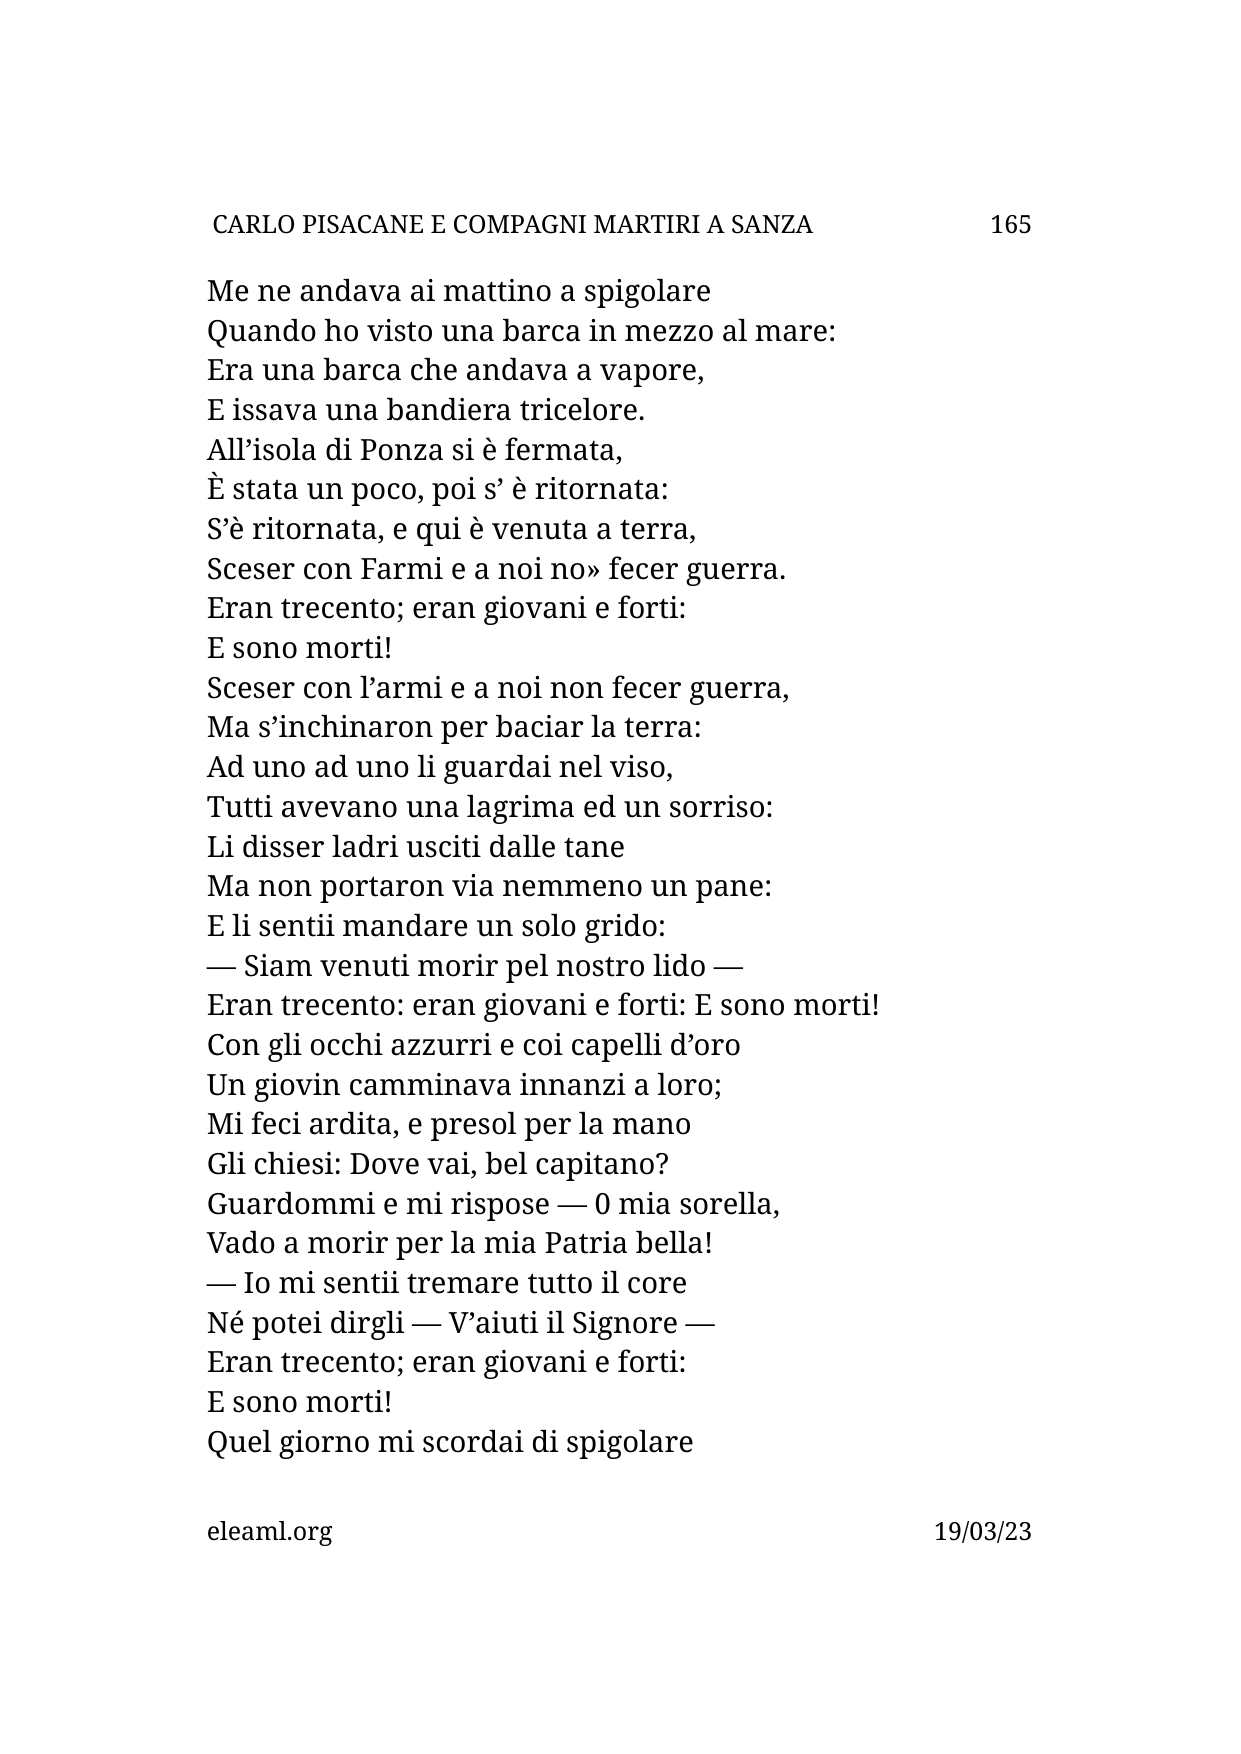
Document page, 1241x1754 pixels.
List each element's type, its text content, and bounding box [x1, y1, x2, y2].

text E li sentii mandare un solo grido: [207, 905, 1033, 945]
text Era una barca che andava a vapore, [207, 349, 1033, 389]
text Vado a morir per la mia Patria bella! [207, 1223, 1033, 1262]
text Ma non portaron via nemmeno un pane: [207, 866, 1033, 905]
text Sceser con Farmi e a noi no» fecer guerra. [207, 548, 1033, 588]
text È stata un poco, poi s’ è ritornata: [207, 469, 1033, 508]
text — Io mi sentii tremare tutto il core [207, 1262, 1033, 1302]
text Quel giorno mi scordai di spigolare [207, 1421, 1033, 1461]
text Sceser con l’armi e a noi non fecer guerra, [207, 667, 1033, 707]
text Me ne andava ai mattino a spigolare [207, 270, 1033, 310]
text Li disser ladri usciti dalle tane [207, 826, 1033, 866]
text Eran trecento; eran giovani e forti: [207, 1342, 1033, 1381]
text Né potei dirgli — V’aiuti il Signore — [207, 1302, 1033, 1342]
text Quando ho visto una barca in mezzo al mare: [207, 310, 1033, 349]
text Un giovin camminava innanzi a loro; [207, 1064, 1033, 1104]
text Ad uno ad uno li guardai nel viso, [207, 746, 1033, 786]
text — Siam venuti morir pel nostro lido — [207, 945, 1033, 984]
text Gli chiesi: Dove vai, bel capitano? [207, 1143, 1033, 1183]
text Guardommi e mi rispose — 0 mia sorella, [207, 1183, 1033, 1223]
text E issava una bandiera tricelore. [207, 389, 1033, 429]
text S’è ritornata, e qui è venuta a terra, [207, 508, 1033, 548]
text Eran trecento; eran giovani e forti: [207, 588, 1033, 627]
text Tutti avevano una lagrima ed un sorriso: [207, 786, 1033, 826]
text E sono morti! [207, 1381, 1033, 1421]
text Ma s’inchinaron per baciar la terra: [207, 707, 1033, 746]
text E sono morti! [207, 627, 1033, 667]
text Mi feci ardita, e presol per la mano [207, 1104, 1033, 1143]
text Eran trecento: eran giovani e forti: E sono morti! [207, 984, 1033, 1024]
text All’isola di Ponza si è fermata, [207, 429, 1033, 469]
text Con gli occhi azzurri e coi capelli d’oro [207, 1024, 1033, 1064]
